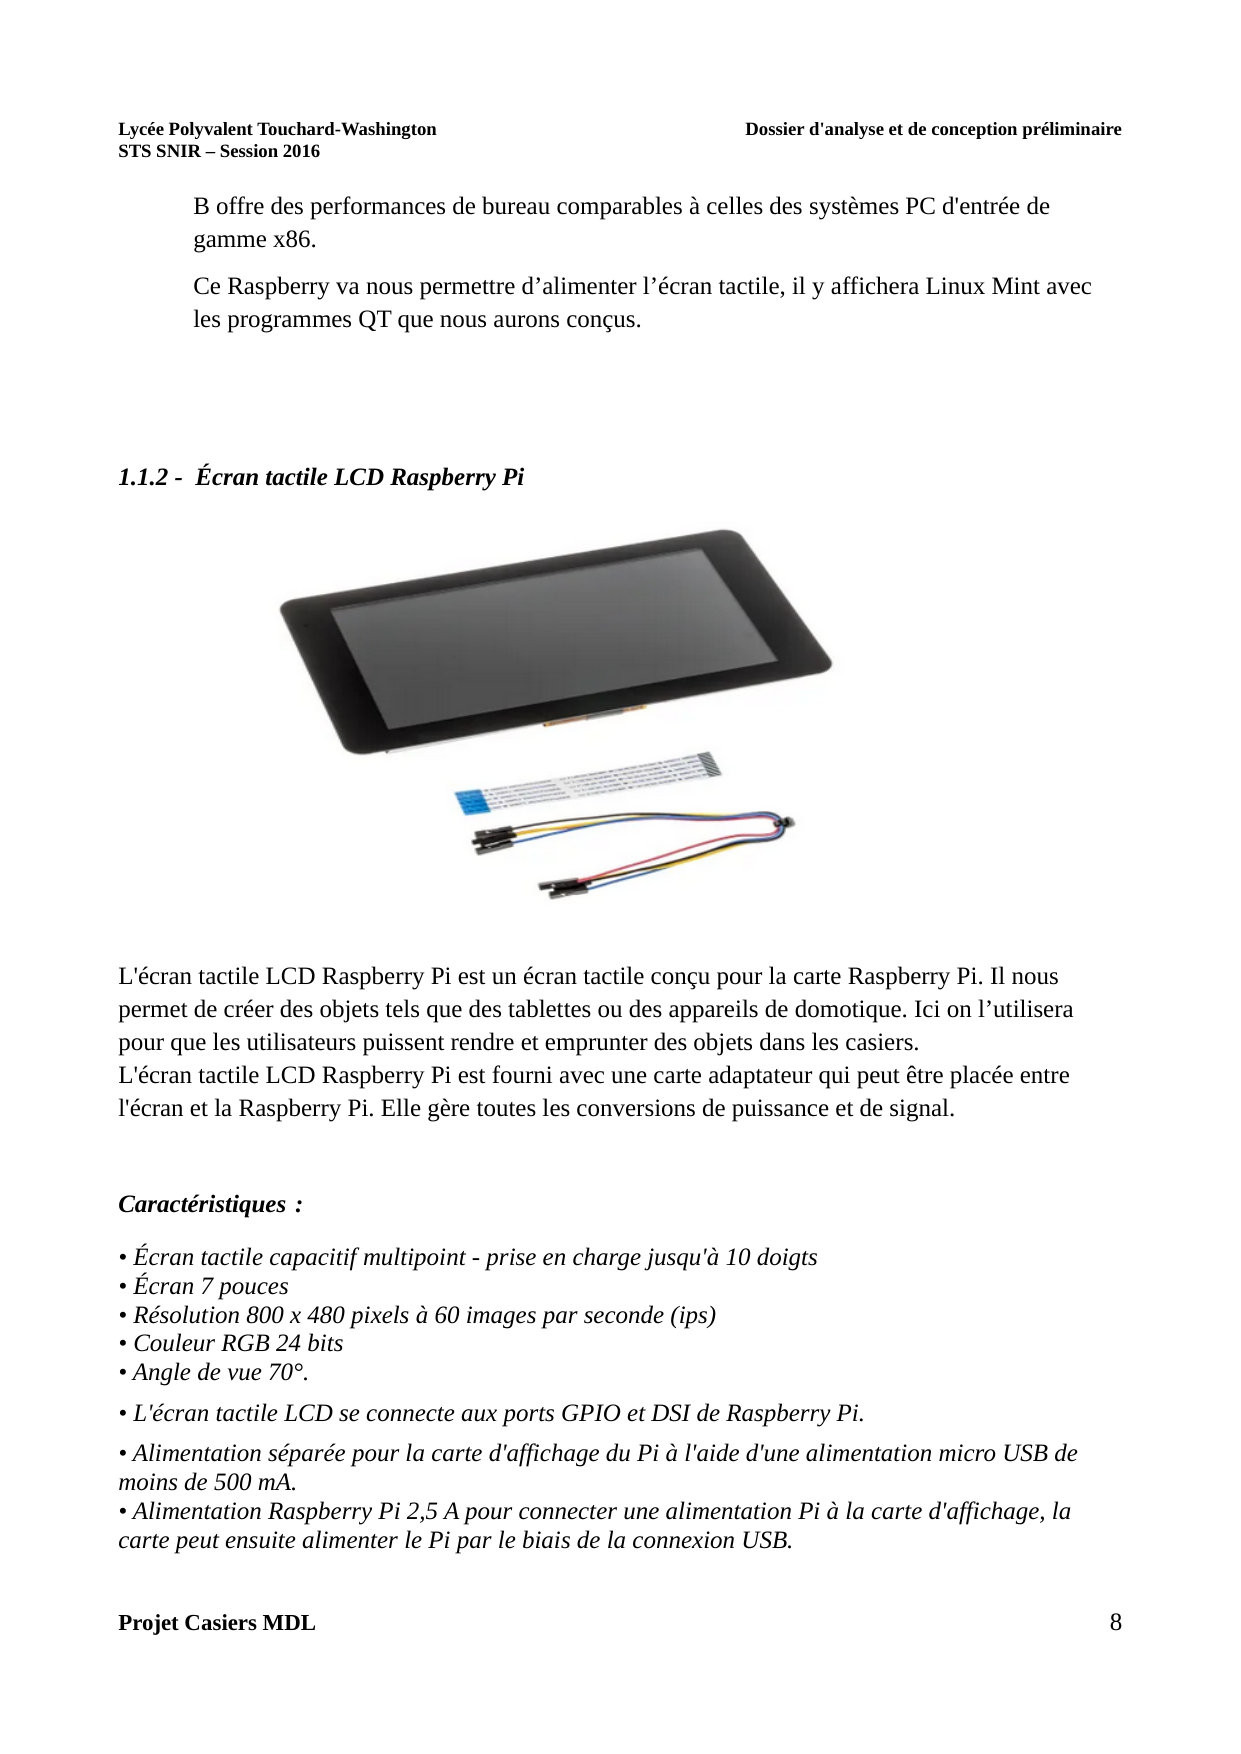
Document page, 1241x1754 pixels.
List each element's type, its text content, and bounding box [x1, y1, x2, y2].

text • L'écran tactile LCD se connecte aux ports GPIO et DSI de Raspberry Pi. [118, 1398, 1122, 1427]
picture [256, 503, 886, 907]
text B offre des performances de bureau comparables à celles des systèmes PC d'entrée de gamme x86. [118, 191, 1122, 252]
subtitle 1.1.2 - Écran tactile LCD Raspberry Pi [118, 462, 1122, 491]
text • Alimentation séparée pour la carte d'affichage du Pi à l'aide d'une alimentation micro USB de moins de 500 mA. • Alimentation Raspberry Pi 2,5 A pour connecter une alimentation Pi à la carte d'affichage, la carte peut ensuite alimenter le Pi par le biais de la connexion USB. [118, 1438, 1122, 1553]
text L'écran tactile LCD Raspberry Pi est un écran tactile conçu pour la carte Raspberry Pi. Il nous permet de créer des objets tels que des tablettes ou des appareils de domotique. Ici on l’utilisera pour que les utilisateurs puissent rendre et emprunter des objets dans les casiers. L'écran tactile LCD Raspberry Pi est fourni avec une carte adaptateur qui peut être placée entre l'écran et la Raspberry Pi. Elle gère toutes les conversions de puissance et de signal. [118, 961, 1122, 1122]
text • Écran tactile capacitif multipoint - prise en charge jusqu'à 10 doigts • Écran 7 pouces • Résolution 800 x 480 pixels à 60 images par seconde (ips) • Couleur RGB 24 bits • Angle de vue 70°. [118, 1242, 1122, 1386]
text Ce Raspberry va nous permettre d’alimenter l’écran tactile, il y affichera Linux Mint avec les programmes QT que nous aurons conçus. [118, 271, 1122, 333]
text Caractéristiques : [118, 1189, 1122, 1217]
